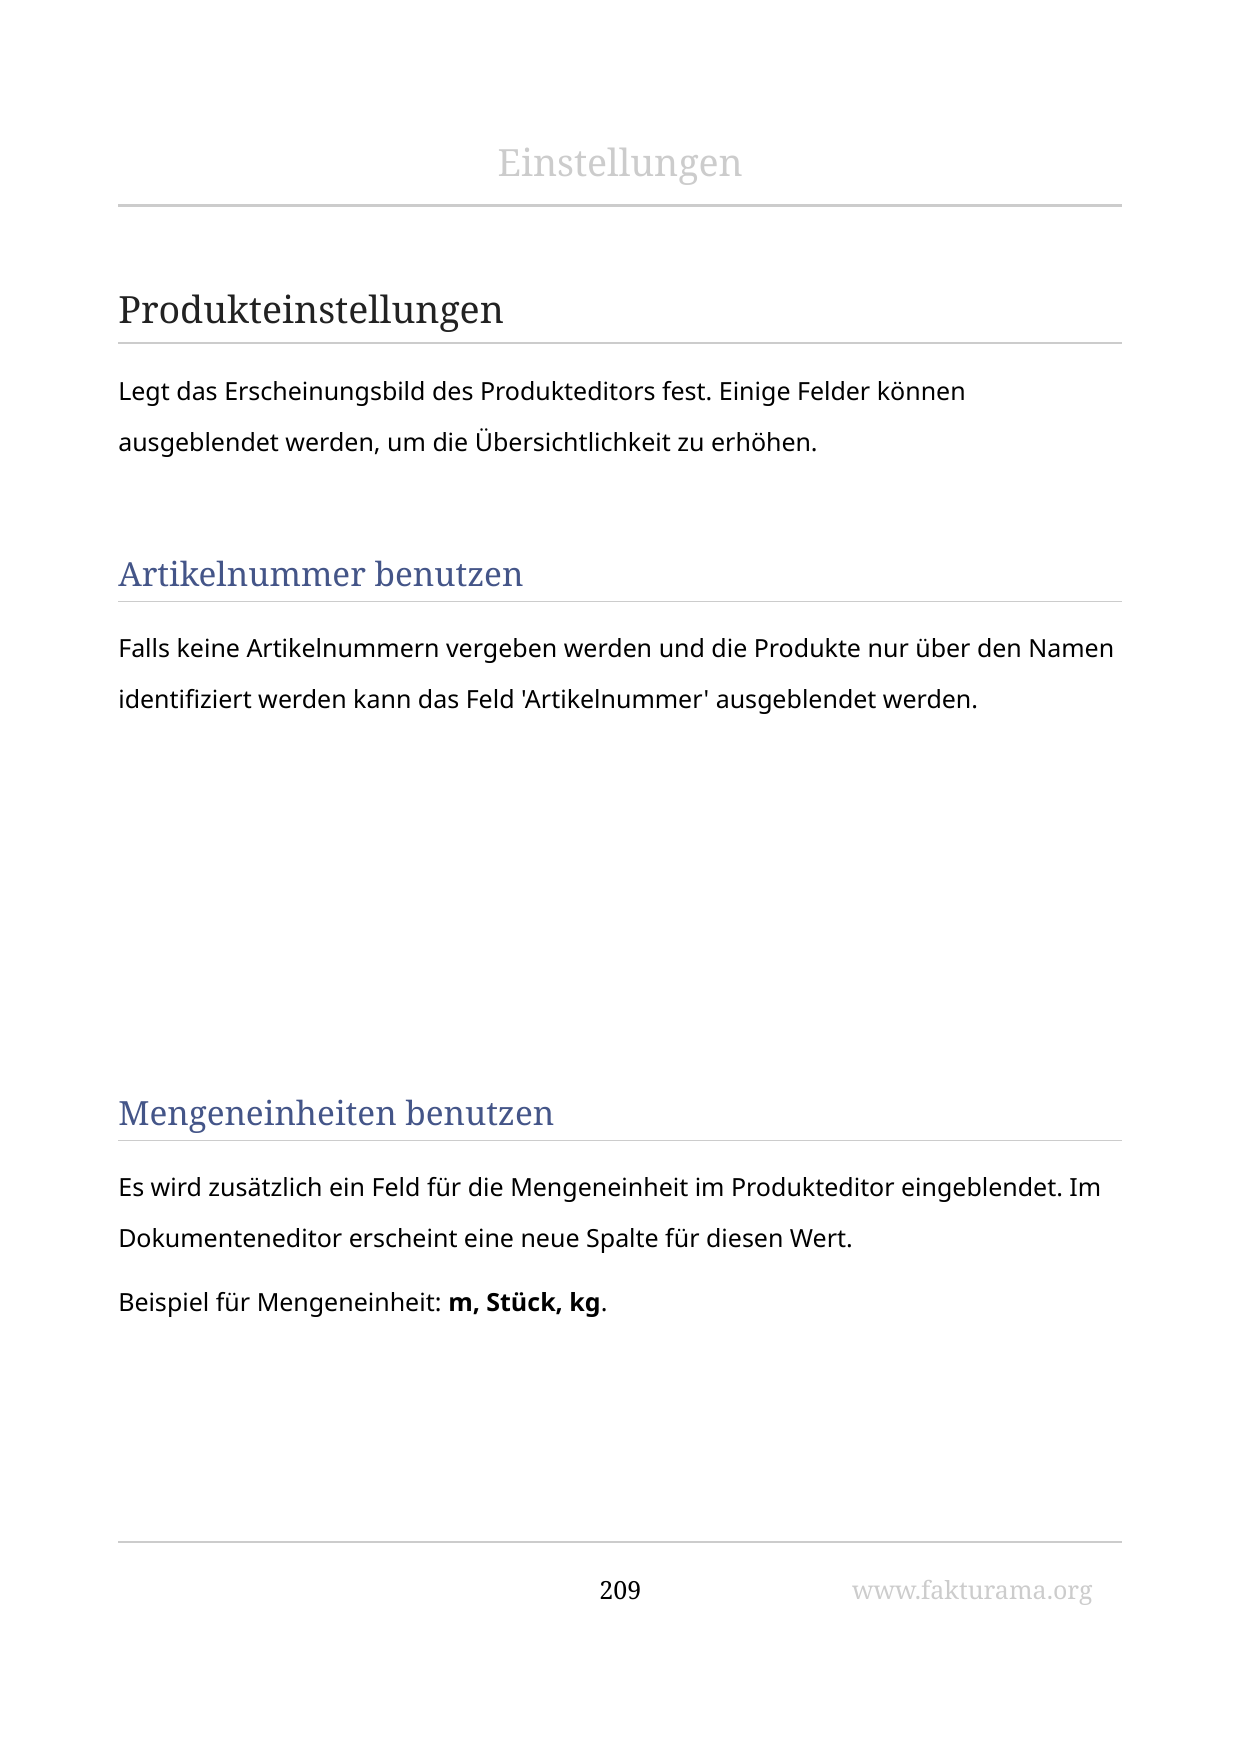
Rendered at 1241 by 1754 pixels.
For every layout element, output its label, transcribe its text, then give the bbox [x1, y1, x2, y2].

subtitle Artikelnummer benutzen [118, 551, 1122, 601]
subtitle Mengeneinheiten benutzen [118, 1090, 1122, 1140]
text Es wird zusätzlich ein Feld für die Mengeneinheit im Produkteditor eingeblendet. Im Dokumenteneditor erscheint eine neue Spalte für diesen Wert. [118, 1169, 1122, 1255]
text Beispiel für Mengeneinheit: m, Stück, kg. [118, 1284, 1122, 1318]
text Falls keine Artikelnummern vergeben werden und die Produkte nur über den Namen identifiziert werden kann das Feld 'Artikelnummer' ausgeblendet werden. [118, 630, 1122, 715]
subtitle Produkteinstellungen [118, 283, 1122, 342]
text Legt das Erscheinungsbild des Produkteditors fest. Einige Felder können ausgeblendet werden, um die Übersichtlichkeit zu erhöhen. [118, 373, 1122, 458]
